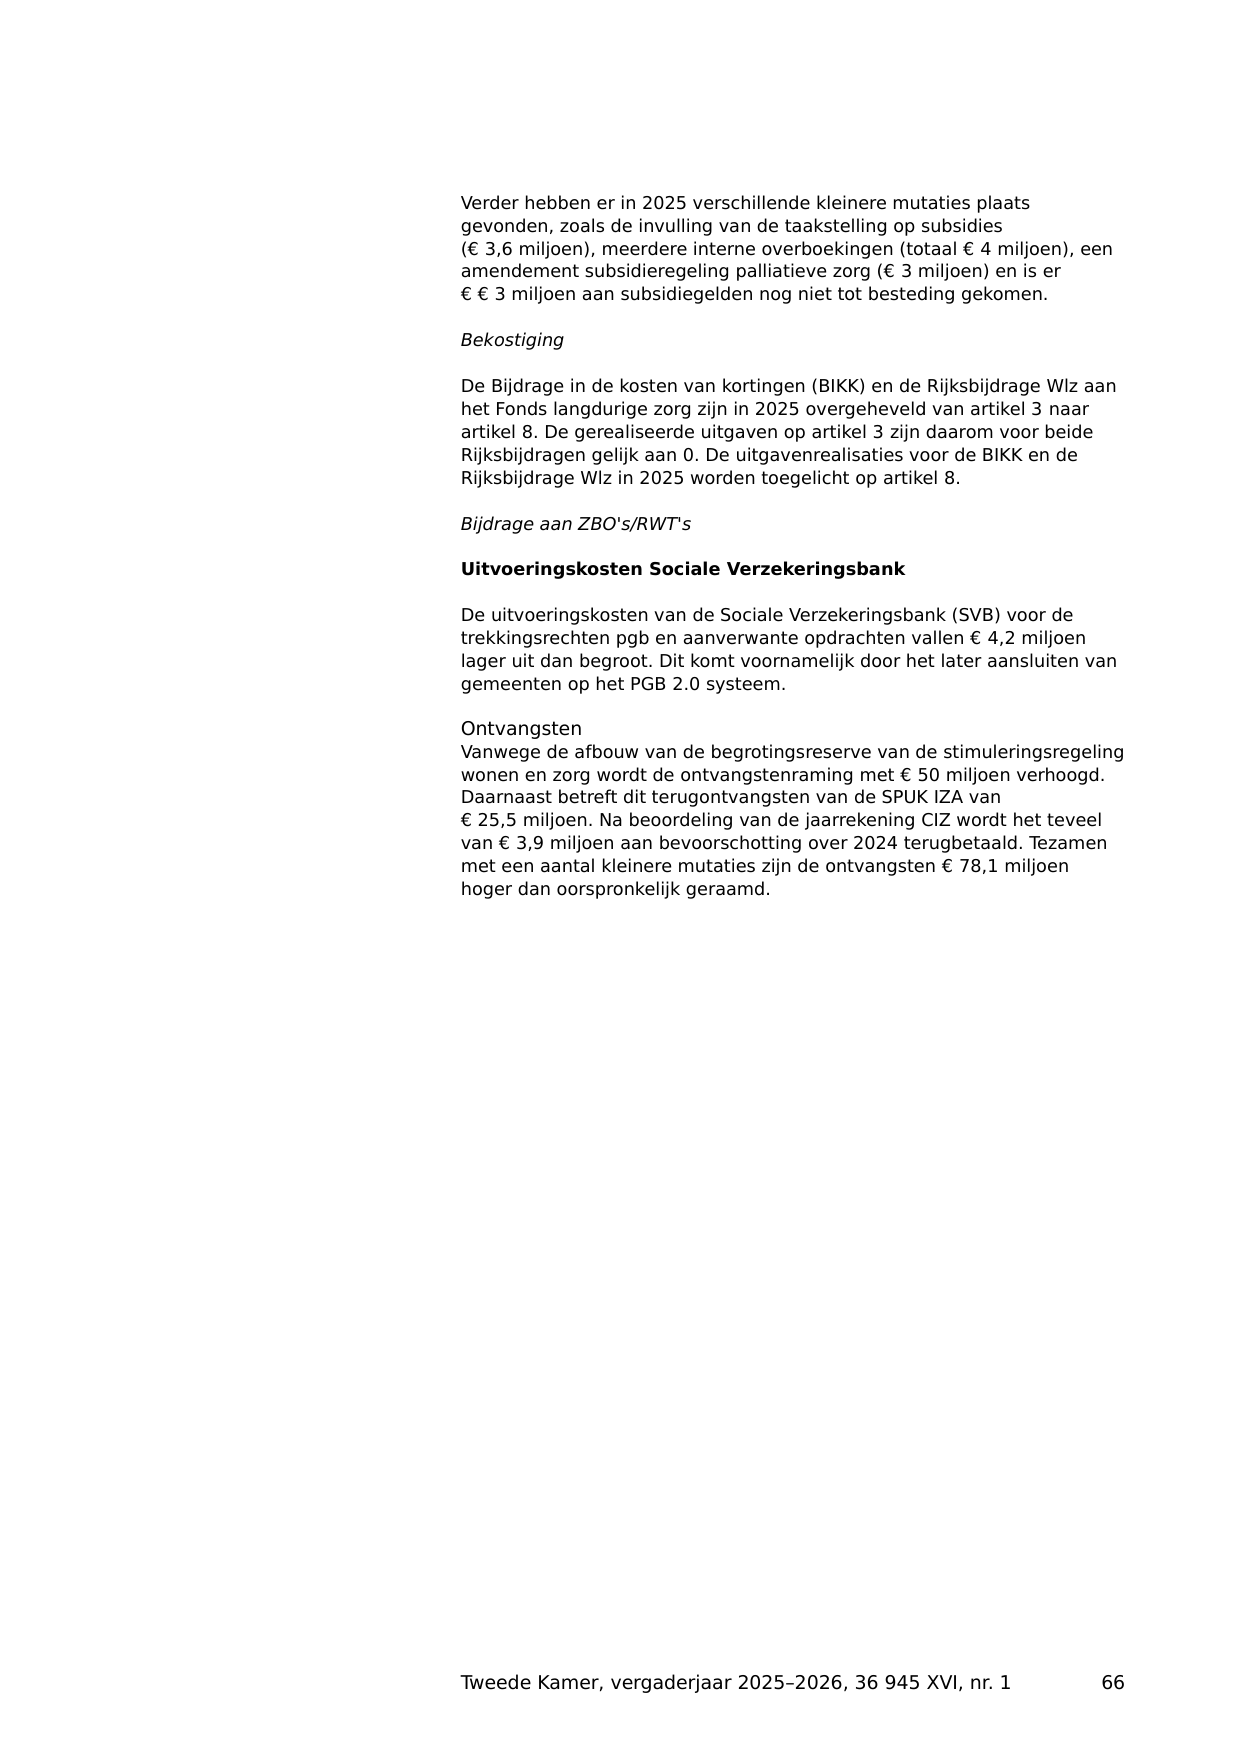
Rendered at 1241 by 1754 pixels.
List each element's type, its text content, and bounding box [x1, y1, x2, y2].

text De uitvoeringskosten van de Sociale Verzekeringsbank (SVB) voor de trekkingsrechten pgb en aanverwante opdrachten vallen € 4,2 miljoen lager uit dan begroot. Dit komt voornamelijk door het later aansluiten van gemeenten op het PGB 2.0 systeem. [461, 603, 1125, 695]
text Verder hebben er in 2025 verschillende kleinere mutaties plaats gevonden, zoals de invulling van de taakstelling op subsidies (€ 3,6 miljoen), meerdere interne overboekingen (totaal € 4 miljoen), een amendement subsidieregeling palliatieve zorg (€ 3 miljoen) en is er € € 3 miljoen aan subsidiegelden nog niet tot besteding gekomen. [461, 191, 1125, 305]
text De Bijdrage in de kosten van kortingen (BIKK) en de Rijksbijdrage Wlz aan het Fonds langdurige zorg zijn in 2025 overgeheveld van artikel 3 naar artikel 8. De gerealiseerde uitgaven op artikel 3 zijn daarom voor beide Rijksbijdragen gelijk aan 0. De uitgavenrealisaties voor de BIKK en de Rijksbijdrage Wlz in 2025 worden toegelicht op artikel 8. [461, 374, 1125, 489]
text Bijdrage aan ZBO's/RWT's [461, 512, 1125, 534]
text Bekostiging [461, 328, 1125, 351]
text Vanwege de afbouw van de begrotingsreserve van de stimuleringsregeling wonen en zorg wordt de ontvangstenraming met € 50 miljoen verhoogd. Daarnaast betreft dit terugontvangsten van de SPUK IZA van € 25,5 miljoen. Na beoordeling van de jaarrekening CIZ wordt het teveel van € 3,9 miljoen aan bevoorschotting over 2024 terugbetaald. Tezamen met een aantal kleinere mutaties zijn de ontvangsten € 78,1 miljoen hoger dan oorspronkelijk geraamd. [461, 740, 1125, 900]
title Ontvangsten [461, 718, 1125, 740]
text Uitvoeringskosten Sociale Verzekeringsbank [461, 557, 1125, 580]
